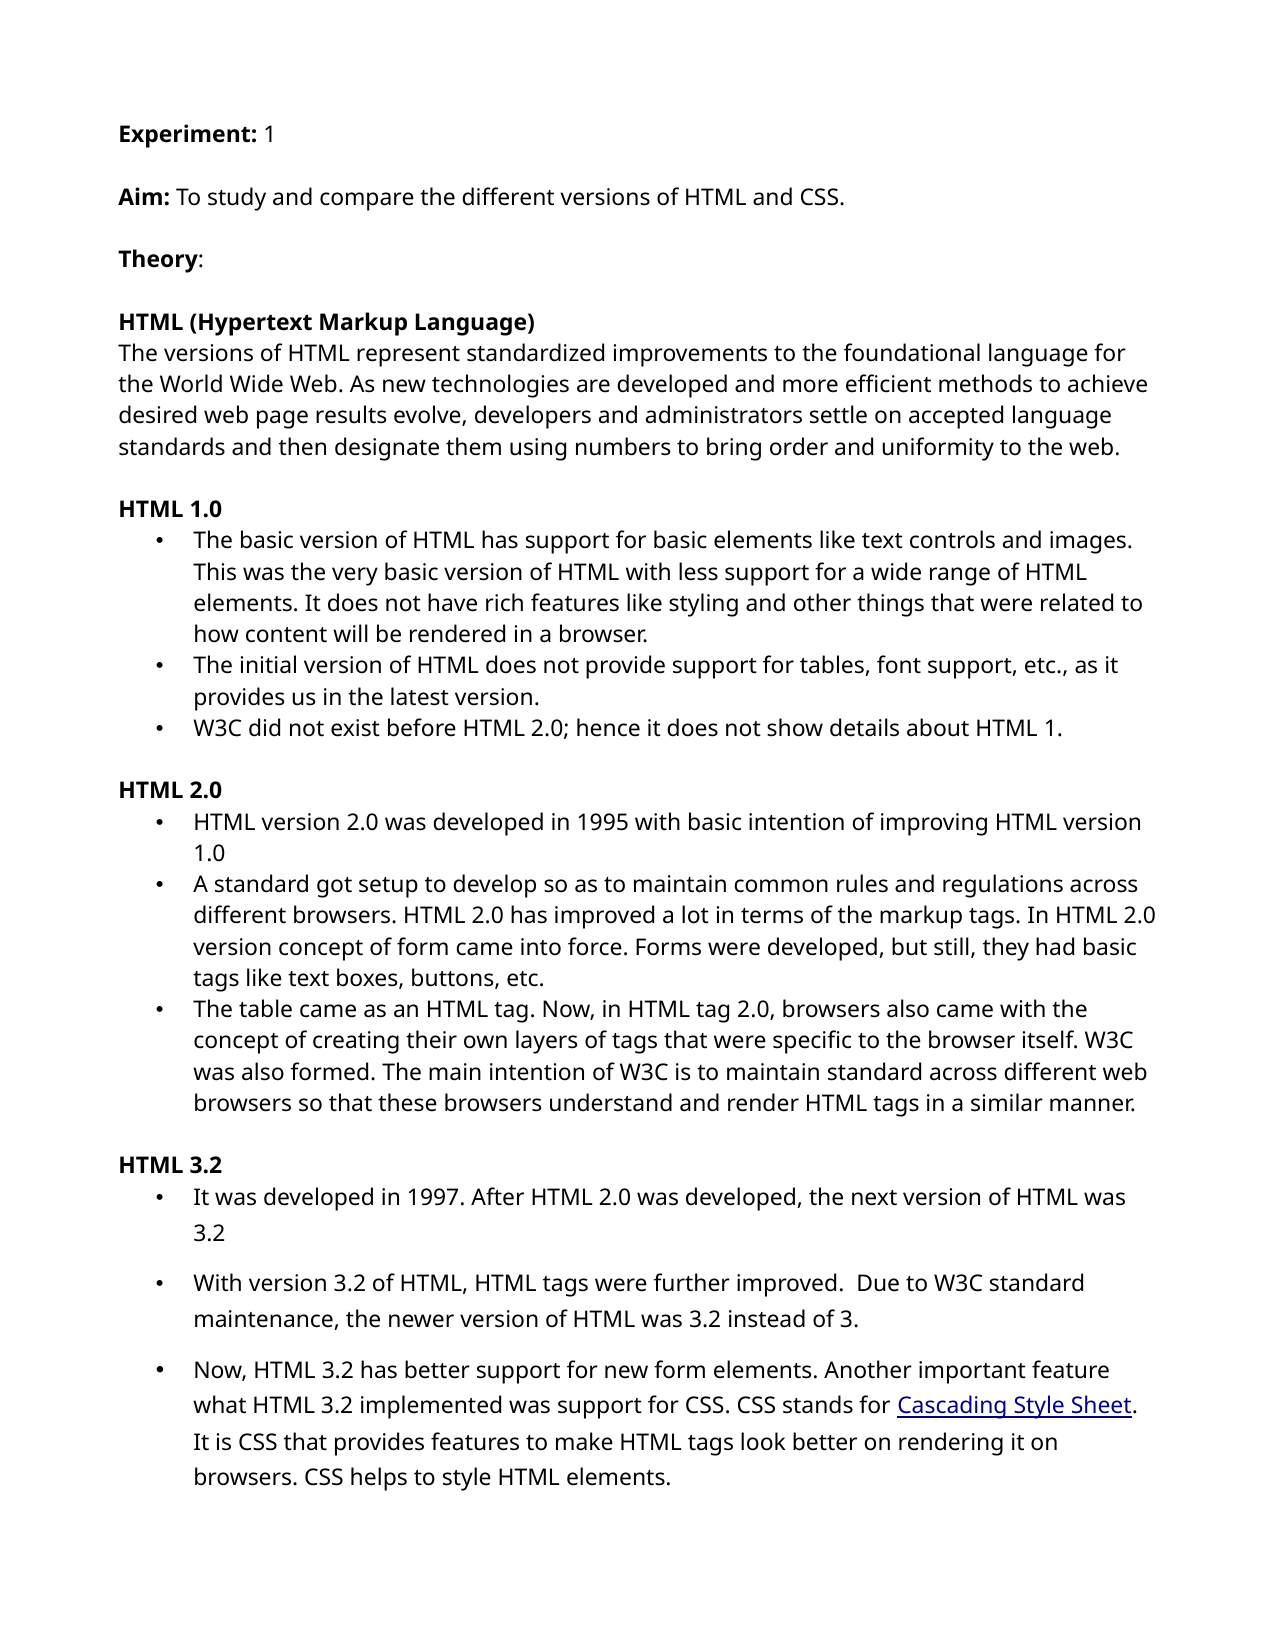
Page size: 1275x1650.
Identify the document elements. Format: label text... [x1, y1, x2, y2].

list With version 3.2 of HTML, HTML tags were further improved. Due to W3C standard maintenance, the newer version of HTML was 3.2 instead of 3. [156, 1267, 1157, 1334]
text Theory: [118, 243, 1157, 274]
text Experiment: 1 [118, 118, 1157, 149]
list The initial version of HTML does not provide support for tables, font support, etc., as it provides us in the latest version. [156, 649, 1157, 712]
list It was developed in 1997. After HTML 2.0 was developed, the next version of HTML was 3.2 [156, 1181, 1157, 1248]
text HTML 3.2 [118, 1149, 1157, 1181]
list The table came as an HTML tag. Now, in HTML tag 2.0, browsers also came with the concept of creating their own layers of tags that were specific to the browser itself. W3C was also formed. The main intention of W3C is to maintain standard across different web browsers so that these browsers understand and render HTML tags in a similar manner. [156, 993, 1157, 1118]
list Now, HTML 3.2 has better support for new form elements. Another important feature what HTML 3.2 implemented was support for CSS. CSS stands for Cascading Style Sheet. It is CSS that provides features to make HTML tags look better on rendering it on browsers. CSS helps to style HTML elements. [156, 1353, 1157, 1493]
text Aim: To study and compare the different versions of HTML and CSS. [118, 181, 1157, 212]
list HTML version 2.0 was developed in 1995 with basic intention of improving HTML version 1.0 [156, 806, 1157, 868]
text HTML (Hypertext Markup Language) [118, 306, 1157, 337]
list W3C did not exist before HTML 2.0; hence it does not show details about HTML 1. [156, 712, 1157, 743]
text HTML 1.0 [118, 493, 1157, 524]
text The versions of HTML represent standardized improvements to the foundational language for the World Wide Web. As new technologies are developed and more efficient methods to achieve desired web page results evolve, developers and administrators settle on accepted language standards and then designate them using numbers to bring order and uniformity to the web. [118, 337, 1157, 462]
list The basic version of HTML has support for basic elements like text controls and images. This was the very basic version of HTML with less support for a wide range of HTML elements. It does not have rich features like styling and other things that were related to how content will be rendered in a browser. [156, 524, 1157, 649]
list A standard got setup to develop so as to maintain common rules and regulations across different browsers. HTML 2.0 has improved a lot in terms of the markup tags. In HTML 2.0 version concept of form came into force. Forms were developed, but still, they had basic tags like text boxes, buttons, etc. [156, 868, 1157, 993]
text HTML 2.0 [118, 774, 1157, 806]
